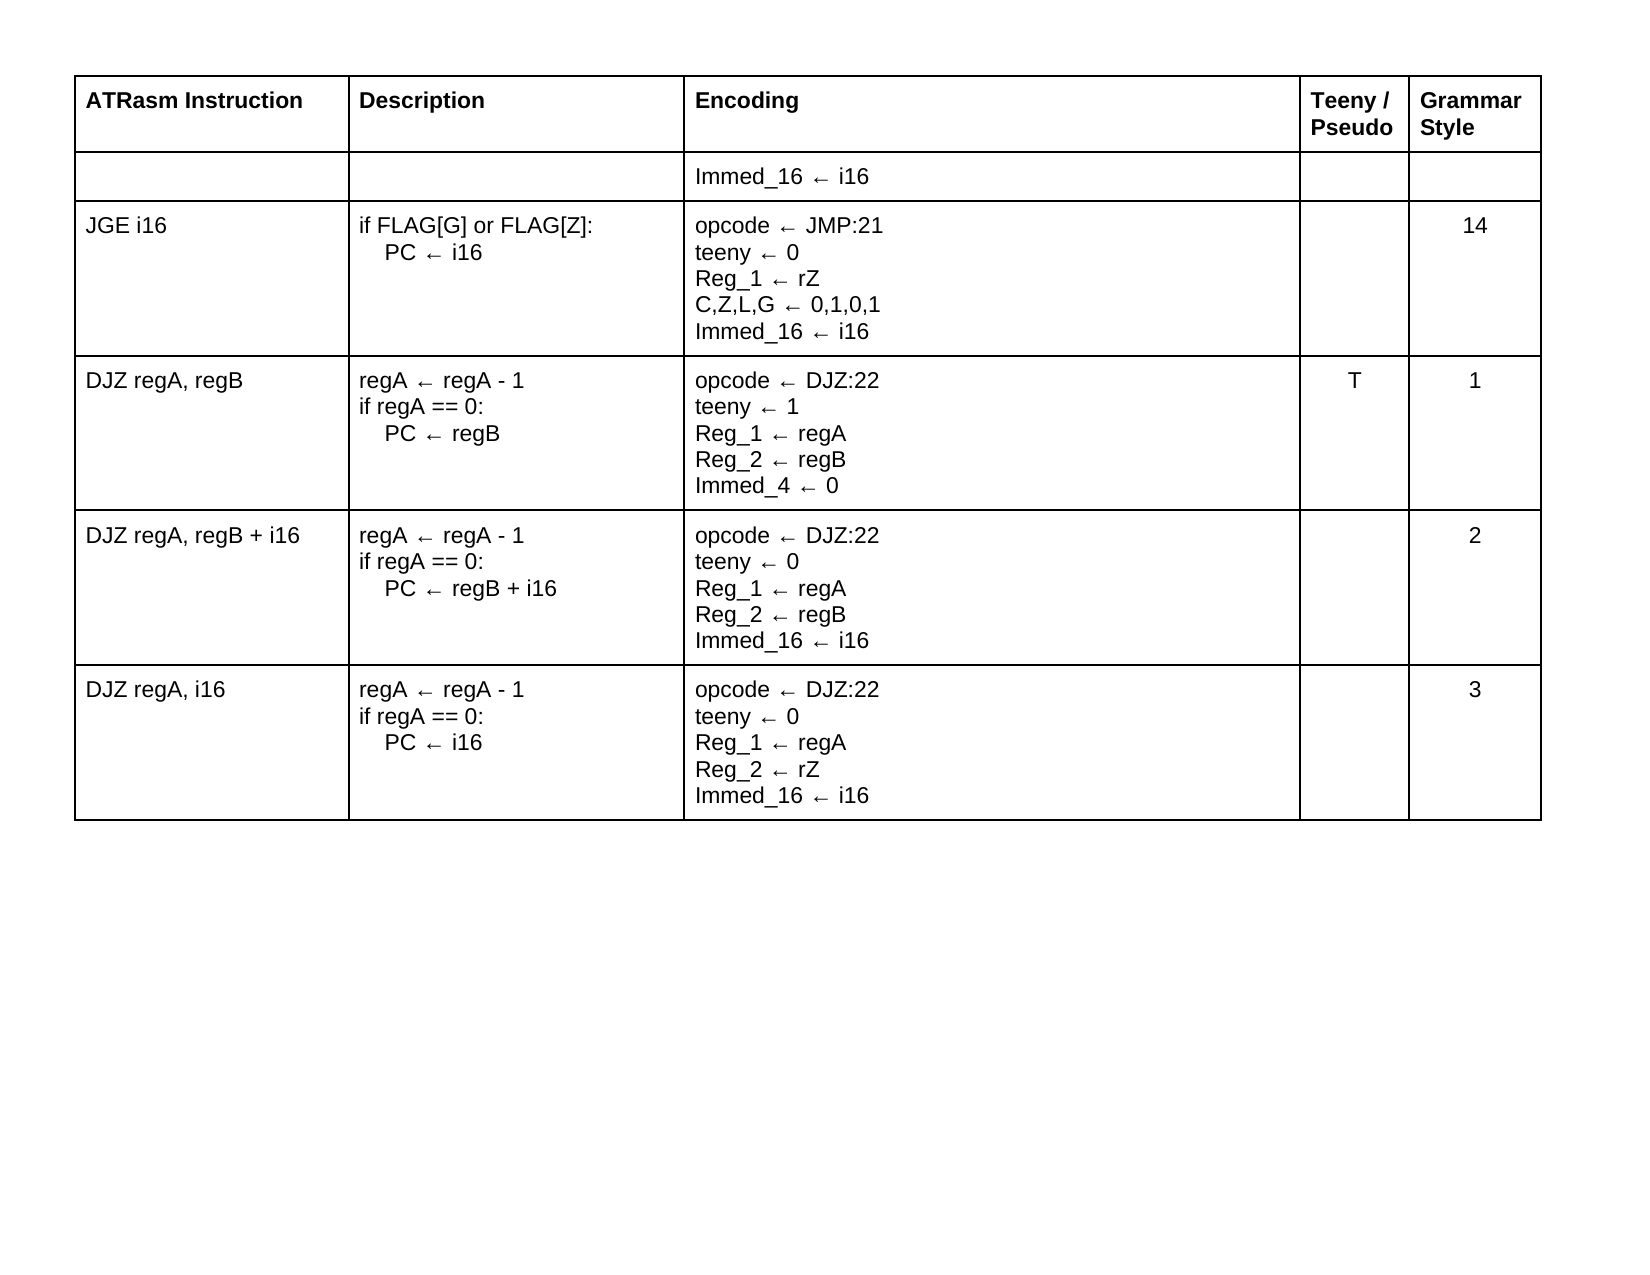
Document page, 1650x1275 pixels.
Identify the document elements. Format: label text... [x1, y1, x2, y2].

table_cell regA ← regA - 1 if regA == 0: PC ← i16 [350, 666, 683, 819]
table_header Encoding [685, 77, 1299, 151]
table_cell [1301, 666, 1408, 819]
table_cell [1410, 153, 1540, 200]
table_header Teeny / Pseudo [1301, 77, 1408, 151]
table_cell regA ← regA - 1 if regA == 0: PC ← regB [350, 357, 683, 509]
table_cell DJZ regA, i16 [76, 666, 348, 819]
table_cell 2 [1410, 511, 1540, 664]
table_cell opcode ← JMP:21 teeny ← 0 Reg_1 ← rZ C,Z,L,G ← 0,1,0,1 Immed_16 ← i16 [685, 202, 1299, 354]
table_cell DJZ regA, regB + i16 [76, 511, 348, 664]
table_cell opcode ← DJZ:22 teeny ← 0 Reg_1 ← regA Reg_2 ← regB Immed_16 ← i16 [685, 511, 1299, 664]
table_cell [350, 153, 683, 200]
table_cell [1301, 153, 1408, 200]
table_cell [1301, 511, 1408, 664]
table_cell opcode ← DJZ:22 teeny ← 1 Reg_1 ← regA Reg_2 ← regB Immed_4 ← 0 [685, 357, 1299, 509]
table_cell regA ← regA - 1 if regA == 0: PC ← regB + i16 [350, 511, 683, 664]
table_header ATRasm Instruction [76, 77, 348, 151]
table_cell T [1301, 357, 1408, 509]
table_cell JGE i16 [76, 202, 348, 354]
table_cell 1 [1410, 357, 1540, 509]
table_cell Immed_16 ← i16 [685, 153, 1299, 200]
table_cell 14 [1410, 202, 1540, 354]
table_header Description [350, 77, 683, 151]
table_cell [1301, 202, 1408, 354]
table_cell if FLAG[G] or FLAG[Z]: PC ← i16 [350, 202, 683, 354]
table_cell opcode ← DJZ:22 teeny ← 0 Reg_1 ← regA Reg_2 ← rZ Immed_16 ← i16 [685, 666, 1299, 819]
table_cell [76, 153, 348, 200]
table_cell DJZ regA, regB [76, 357, 348, 509]
table_header Grammar Style [1410, 77, 1540, 151]
table_cell 3 [1410, 666, 1540, 819]
